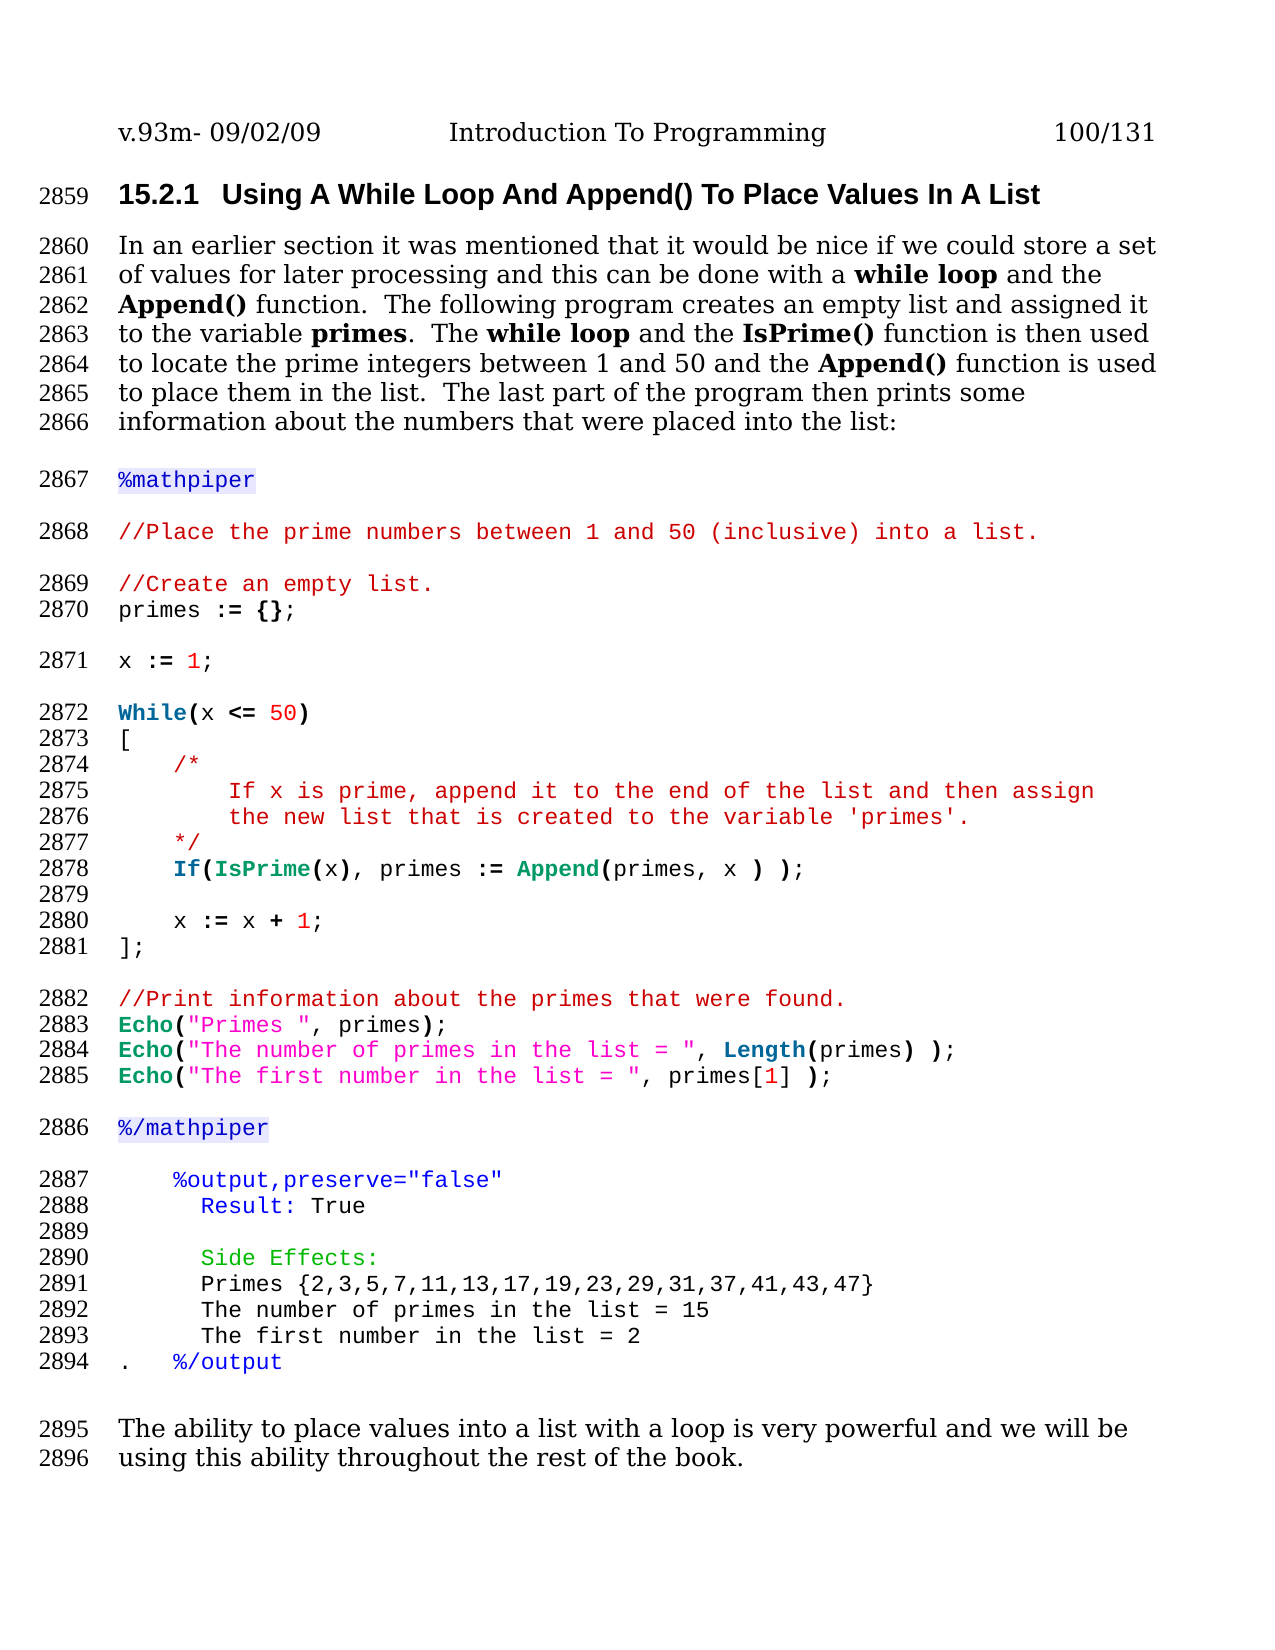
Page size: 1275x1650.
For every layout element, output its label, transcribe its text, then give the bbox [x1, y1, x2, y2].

text x := 1; [118, 650, 1157, 676]
text the new list that is created to the variable 'primes'. [118, 805, 1157, 831]
text primes := {}; [118, 598, 1157, 624]
subtitle Using A While Loop And Append() To Place Values In A List [118, 177, 1157, 210]
text //Place the prime numbers between 1 and 50 (inclusive) into a list. [118, 520, 1157, 546]
text . %/output [118, 1350, 1157, 1376]
text Primes {2,3,5,7,11,13,17,19,23,29,31,37,41,43,47} [118, 1272, 1157, 1298]
text %mathpiper [118, 468, 1157, 494]
text The number of primes in the list = 15 [118, 1298, 1157, 1324]
text [ [118, 728, 1157, 753]
text In an earlier section it was mentioned that it would be nice if we could store a set of values for later processing and this can be done with a while loop and the Append() function. The following program creates an empty list and assigned it to the variable primes. The while loop and the IsPrime() function is then used to locate the prime integers between 1 and 50 and the Append() function is used to place them in the list. The last part of the program then prints some information about the numbers that were placed into the list: [118, 231, 1157, 436]
text Echo("The number of primes in the list = ", Length(primes) ); [118, 1039, 1157, 1065]
text While(x <= 50) [118, 702, 1157, 728]
text x := x + 1; [118, 909, 1157, 935]
text Echo("The first number in the list = ", primes[1] ); [118, 1065, 1157, 1091]
text Side Effects: [118, 1246, 1157, 1272]
text //Create an empty list. [118, 572, 1157, 598]
text The first number in the list = 2 [118, 1324, 1157, 1350]
text If(IsPrime(x), primes := Append(primes, x ) ); [118, 857, 1157, 883]
text Echo("Primes ", primes); [118, 1013, 1157, 1039]
text %/mathpiper [118, 1117, 1157, 1143]
text Result: True [118, 1194, 1157, 1220]
text //Print information about the primes that were found. [118, 987, 1157, 1013]
text The ability to place values into a list with a loop is very powerful and we will be using this ability throughout the rest of the book. [118, 1414, 1157, 1473]
text If x is prime, append it to the end of the list and then assign [118, 779, 1157, 805]
text %output,preserve="false" [118, 1168, 1157, 1194]
text */ [118, 831, 1157, 857]
text /* [118, 753, 1157, 779]
text ]; [118, 935, 1157, 961]
